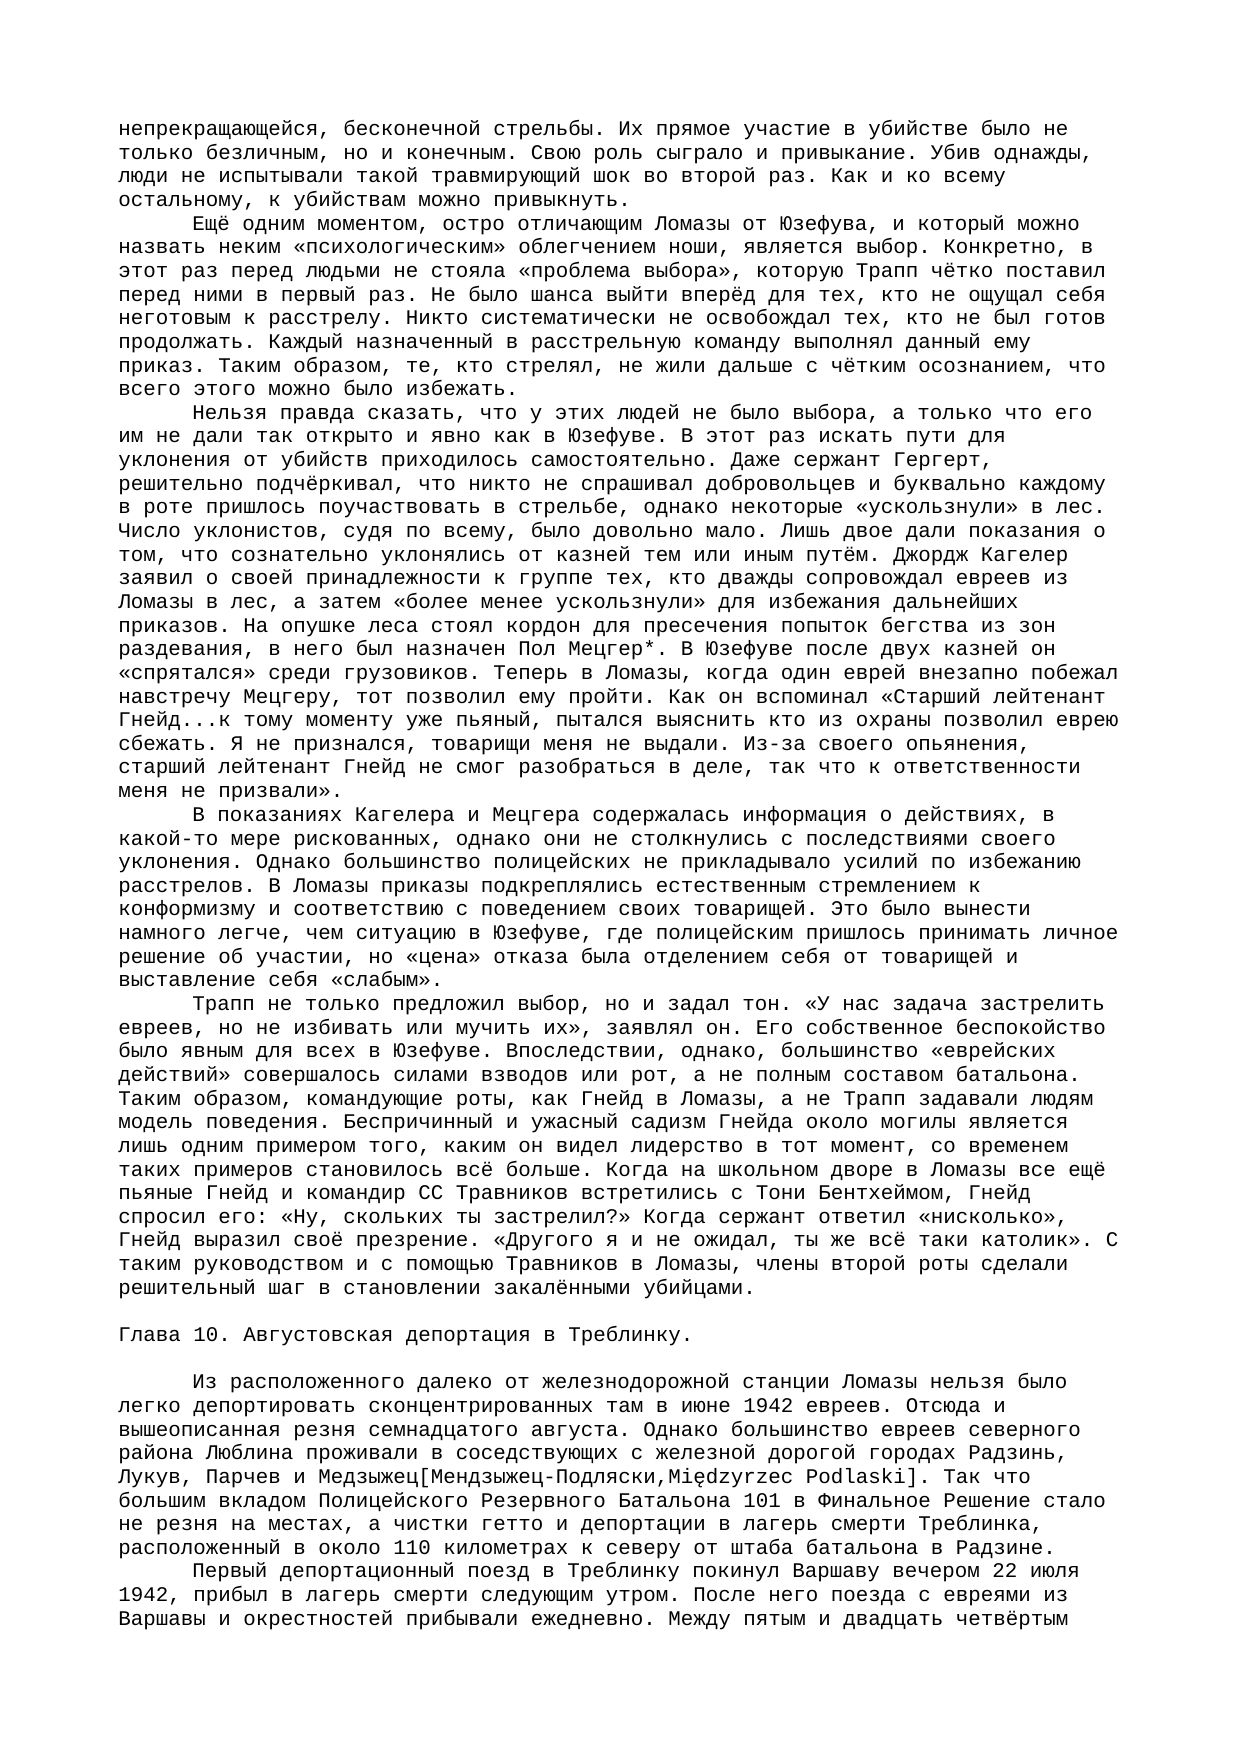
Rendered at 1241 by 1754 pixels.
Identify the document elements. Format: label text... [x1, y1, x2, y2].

text Из расположенного далеко от железнодорожной станции Ломазы нельзя было легко депортировать сконцентрированных там в июне 1942 евреев. Отсюда и вышеописанная резня семнадцатого августа. Однако большинство евреев северного района Люблина проживали в соседствующих с железной дорогой городах Радзинь, Лукув, Парчев и Медзыжец[Мендзыжец-Подляски,Międzyrzec Podlaski]. Так что большим вкладом Полицейского Резервного Батальона 101 в Финальное Решение стало не резня на местах, а чистки гетто и депортации в лагерь смерти Треблинка, расположенный в около 110 километрах к северу от штаба батальона в Радзине. [118, 1371, 1122, 1561]
text Первый депортационный поезд в Треблинку покинул Варшаву вечером 22 июля 1942, прибыл в лагерь смерти следующим утром. После него поезда с евреями из Варшавы и окрестностей прибывали ежедневно. Между пятым и двадцать четвёртым [118, 1561, 1122, 1631]
text Трапп не только предложил выбор, но и задал тон. «У нас задача застрелить евреев, но не избивать или мучить их», заявлял он. Его собственное беспокойство было явным для всех в Юзефуве. Впоследствии, однако, большинство «еврейских действий» совершалось силами взводов или рот, а не полным составом батальона. Таким образом, командующие роты, как Гнейд в Ломазы, а не Трапп задавали людям модель поведения. Беспричинный и ужасный садизм Гнейда около могилы является лишь одним примером того, каким он видел лидерство в тот момент, со временем таких примеров становилось всё больше. Когда на школьном дворе в Ломазы все ещё пьяные Гнейд и командир СС Травников встретились с Тони Бентхеймом, Гнейд спросил его: «Ну, скольких ты застрелил?» Когда сержант ответил «нисколько», Гнейд выразил своё презрение. «Другого я и не ожидал, ты же всё таки католик». С таким руководством и с помощью Травников в Ломазы, члены второй роты сделали решительный шаг в становлении закалёнными убийцами. [118, 993, 1122, 1300]
text Ещё одним моментом, остро отличающим Ломазы от Юзефува, и который можно назвать неким «психологическим» облегчением ноши, является выбор. Конкретно, в этот раз перед людьми не стояла «проблема выбора», которую Трапп чётко поставил перед ними в первый раз. Не было шанса выйти вперёд для тех, кто не ощущал себя неготовым к расстрелу. Никто систематически не освобождал тех, кто не был готов продолжать. Каждый назначенный в расстрельную команду выполнял данный ему приказ. Таким образом, те, кто стрелял, не жили дальше с чётким осознанием, что всего этого можно было избежать. [118, 213, 1122, 402]
text Глава 10. Августовская депортация в Треблинку. [118, 1324, 1122, 1348]
text непрекращающейся, бесконечной стрельбы. Их прямое участие в убийстве было не только безличным, но и конечным. Свою роль сыграло и привыкание. Убив однажды, люди не испытывали такой травмирующий шок во второй раз. Как и ко всему остальному, к убийствам можно привыкнуть. [118, 118, 1122, 213]
text Нельзя правда сказать, что у этих людей не было выбора, а только что его им не дали так открыто и явно как в Юзефуве. В этот раз искать пути для уклонения от убийств приходилось самостоятельно. Даже сержант Гергерт, решительно подчёркивал, что никто не спрашивал добровольцев и буквально каждому в роте пришлось поучаствовать в стрельбе, однако некоторые «ускользнули» в лес. Число уклонистов, судя по всему, было довольно мало. Лишь двое дали показания о том, что сознательно уклонялись от казней тем или иным путём. Джордж Кагелер заявил о своей принадлежности к группе тех, кто дважды сопровождал евреев из Ломазы в лес, а затем «более менее ускользнули» для избежания дальнейших приказов. На опушке леса стоял кордон для пресечения попыток бегства из зон раздевания, в него был назначен Пол Мецгер*. В Юзефуве после двух казней он «спрятался» среди грузовиков. Теперь в Ломазы, когда один еврей внезапно побежал навстречу Мецгеру, тот позволил ему пройти. Как он вспоминал «Старший лейтенант Гнейд...к тому моменту уже пьяный, пытался выяснить кто из охраны позволил еврею сбежать. Я не признался, товарищи меня не выдали. Из-за своего опьянения, старший лейтенант Гнейд не смог разобраться в деле, так что к ответственности меня не призвали». [118, 402, 1122, 804]
text В показаниях Кагелера и Мецгера содержалась информация о действиях, в какой-то мере рискованных, однако они не столкнулись с последствиями своего уклонения. Однако большинство полицейских не прикладывало усилий по избежанию расстрелов. В Ломазы приказы подкреплялись естественным стремлением к конформизму и соответствию с поведением своих товарищей. Это было вынести намного легче, чем ситуацию в Юзефуве, где полицейским пришлось принимать личное решение об участии, но «цена» отказа была отделением себя от товарищей и выставление себя «слабым». [118, 804, 1122, 993]
